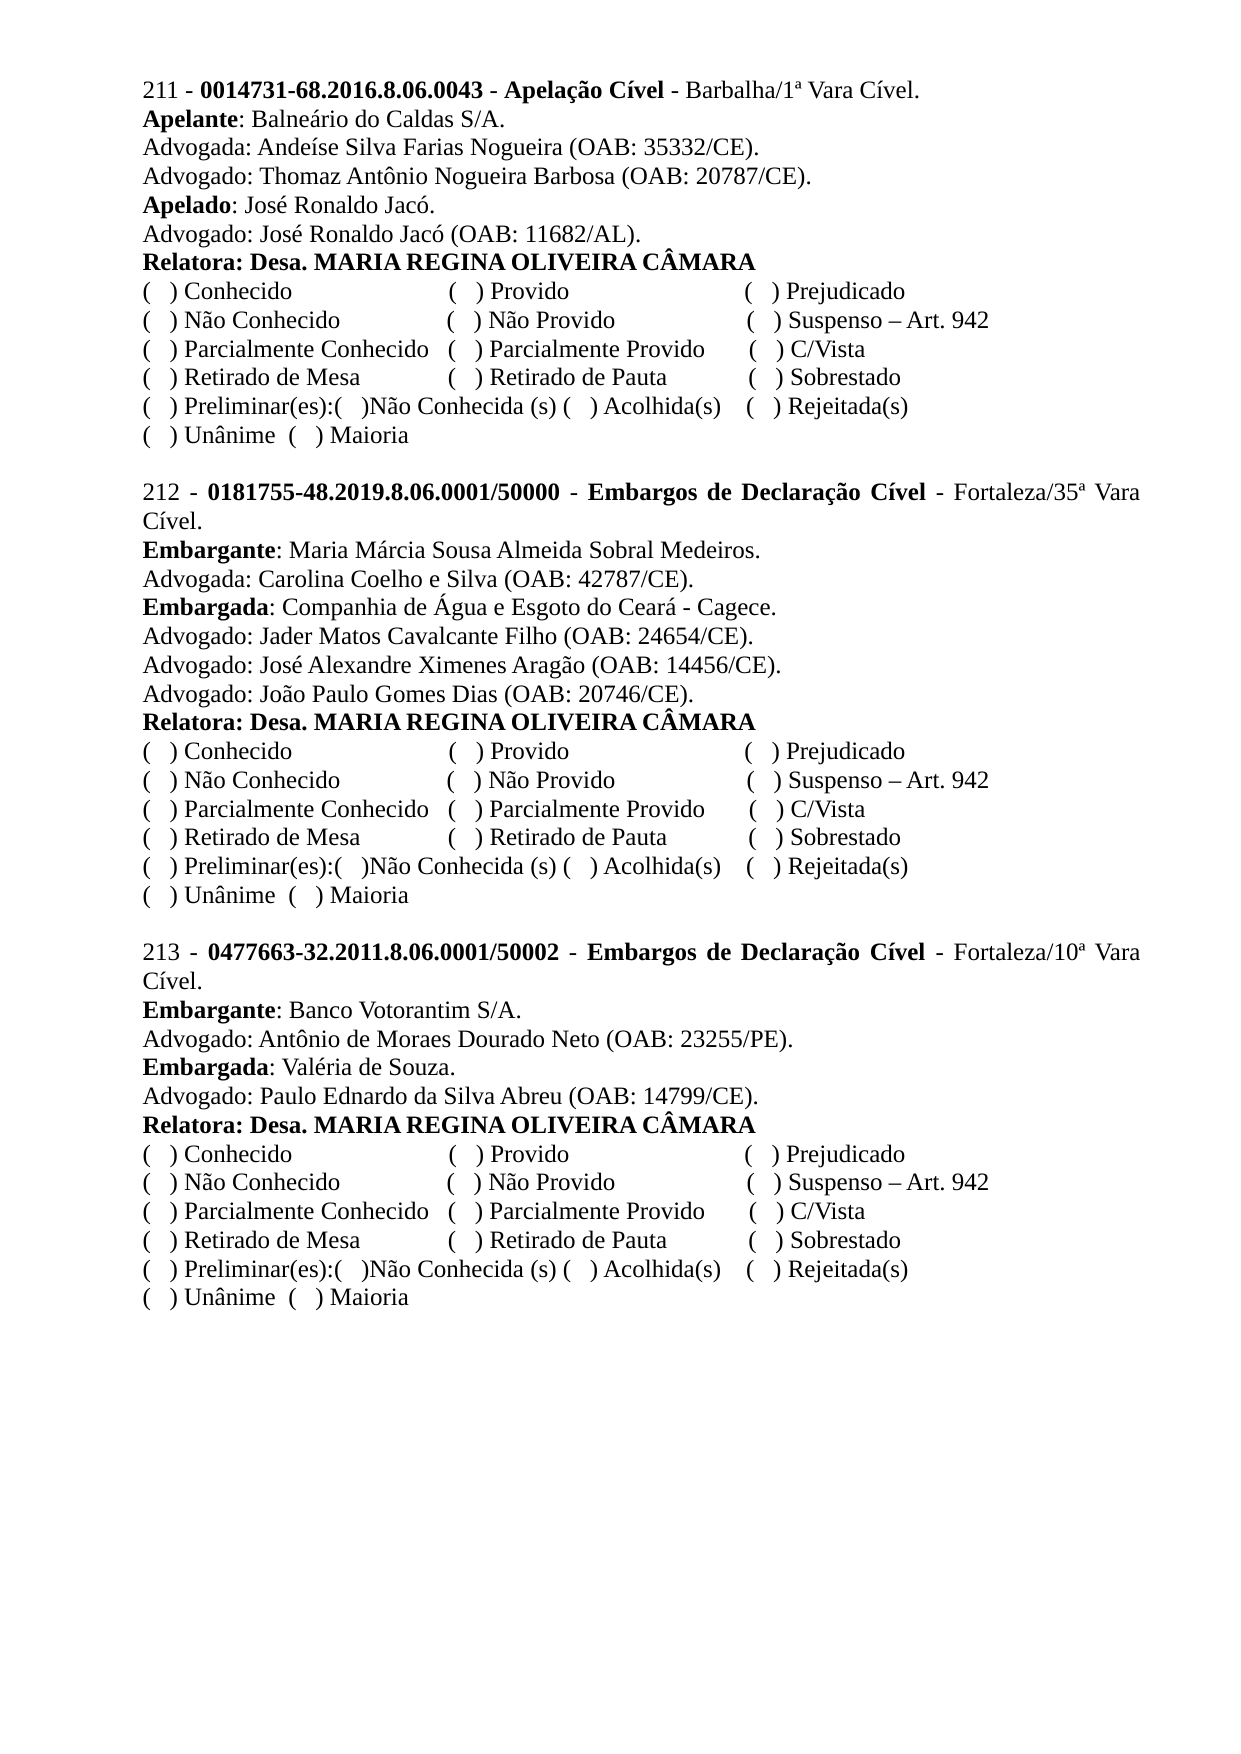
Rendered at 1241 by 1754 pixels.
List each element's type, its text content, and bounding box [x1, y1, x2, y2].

text Advogado: Thomaz Antônio Nogueira Barbosa (OAB: 20787/CE). [142, 161, 1141, 190]
text Embargante: Banco Votorantim S/A. [142, 995, 1141, 1024]
text 212 - 0181755-48.2019.8.06.0001/50000 - Embargos de Declaração Cível - Fortaleza/35ª Vara Cível. [142, 477, 1141, 535]
text Advogado: José Alexandre Ximenes Aragão (OAB: 14456/CE). [142, 650, 1141, 679]
text ( ) Conhecido ( ) Provido ( ) Prejudicado [142, 276, 1141, 305]
text ( ) Unânime ( ) Maioria [142, 1282, 1158, 1311]
text ( ) Não Conhecido ( ) Não Provido ( ) Suspenso – Art. 942 [142, 305, 1158, 334]
text ( ) Preliminar(es):( )Não Conhecida (s) ( ) Acolhida(s) ( ) Rejeitada(s) [142, 391, 1158, 420]
text ( ) Retirado de Mesa ( ) Retirado de Pauta ( ) Sobrestado [142, 362, 1158, 391]
text Advogado: Paulo Ednardo da Silva Abreu (OAB: 14799/CE). [142, 1081, 1141, 1110]
text ( ) Conhecido ( ) Provido ( ) Prejudicado [142, 736, 1141, 765]
text Embargada: Companhia de Água e Esgoto do Ceará - Cagece. [142, 592, 1141, 621]
text ( ) Preliminar(es):( )Não Conhecida (s) ( ) Acolhida(s) ( ) Rejeitada(s) [142, 1254, 1158, 1282]
text ( ) Parcialmente Conhecido ( ) Parcialmente Provido ( ) C/Vista [142, 334, 1158, 362]
text ( ) Unânime ( ) Maioria [142, 420, 1158, 449]
text Advogado: Jader Matos Cavalcante Filho (OAB: 24654/CE). [142, 621, 1141, 650]
text Advogado: Antônio de Moraes Dourado Neto (OAB: 23255/PE). [142, 1024, 1141, 1052]
text Embargante: Maria Márcia Sousa Almeida Sobral Medeiros. [142, 535, 1141, 564]
text ( ) Não Conhecido ( ) Não Provido ( ) Suspenso – Art. 942 [142, 1167, 1158, 1196]
text ( ) Conhecido ( ) Provido ( ) Prejudicado [142, 1139, 1141, 1167]
text Advogado: João Paulo Gomes Dias (OAB: 20746/CE). [142, 679, 1141, 707]
text 211 - 0014731-68.2016.8.06.0043 - Apelação Cível - Barbalha/1ª Vara Cível. [142, 75, 1141, 104]
text ( ) Parcialmente Conhecido ( ) Parcialmente Provido ( ) C/Vista [142, 1196, 1158, 1225]
text ( ) Parcialmente Conhecido ( ) Parcialmente Provido ( ) C/Vista [142, 794, 1158, 822]
text 213 - 0477663-32.2011.8.06.0001/50002 - Embargos de Declaração Cível - Fortaleza/10ª Vara Cível. [142, 937, 1141, 995]
text Relatora: Desa. MARIA REGINA OLIVEIRA CÂMARA [142, 247, 1141, 276]
text ( ) Não Conhecido ( ) Não Provido ( ) Suspenso – Art. 942 [142, 765, 1158, 794]
text Relatora: Desa. MARIA REGINA OLIVEIRA CÂMARA [142, 707, 1141, 736]
text ( ) Retirado de Mesa ( ) Retirado de Pauta ( ) Sobrestado [142, 1225, 1158, 1254]
text Advogado: José Ronaldo Jacó (OAB: 11682/AL). [142, 219, 1141, 247]
text ( ) Preliminar(es):( )Não Conhecida (s) ( ) Acolhida(s) ( ) Rejeitada(s) [142, 851, 1158, 880]
text Apelado: José Ronaldo Jacó. [142, 190, 1141, 219]
text Apelante: Balneário do Caldas S/A. [142, 104, 1141, 132]
text Advogada: Carolina Coelho e Silva (OAB: 42787/CE). [142, 564, 1141, 592]
text Embargada: Valéria de Souza. [142, 1052, 1141, 1081]
text ( ) Unânime ( ) Maioria [142, 880, 1158, 909]
text Advogada: Andeíse Silva Farias Nogueira (OAB: 35332/CE). [142, 132, 1141, 161]
text Relatora: Desa. MARIA REGINA OLIVEIRA CÂMARA [142, 1110, 1141, 1139]
text ( ) Retirado de Mesa ( ) Retirado de Pauta ( ) Sobrestado [142, 822, 1158, 851]
